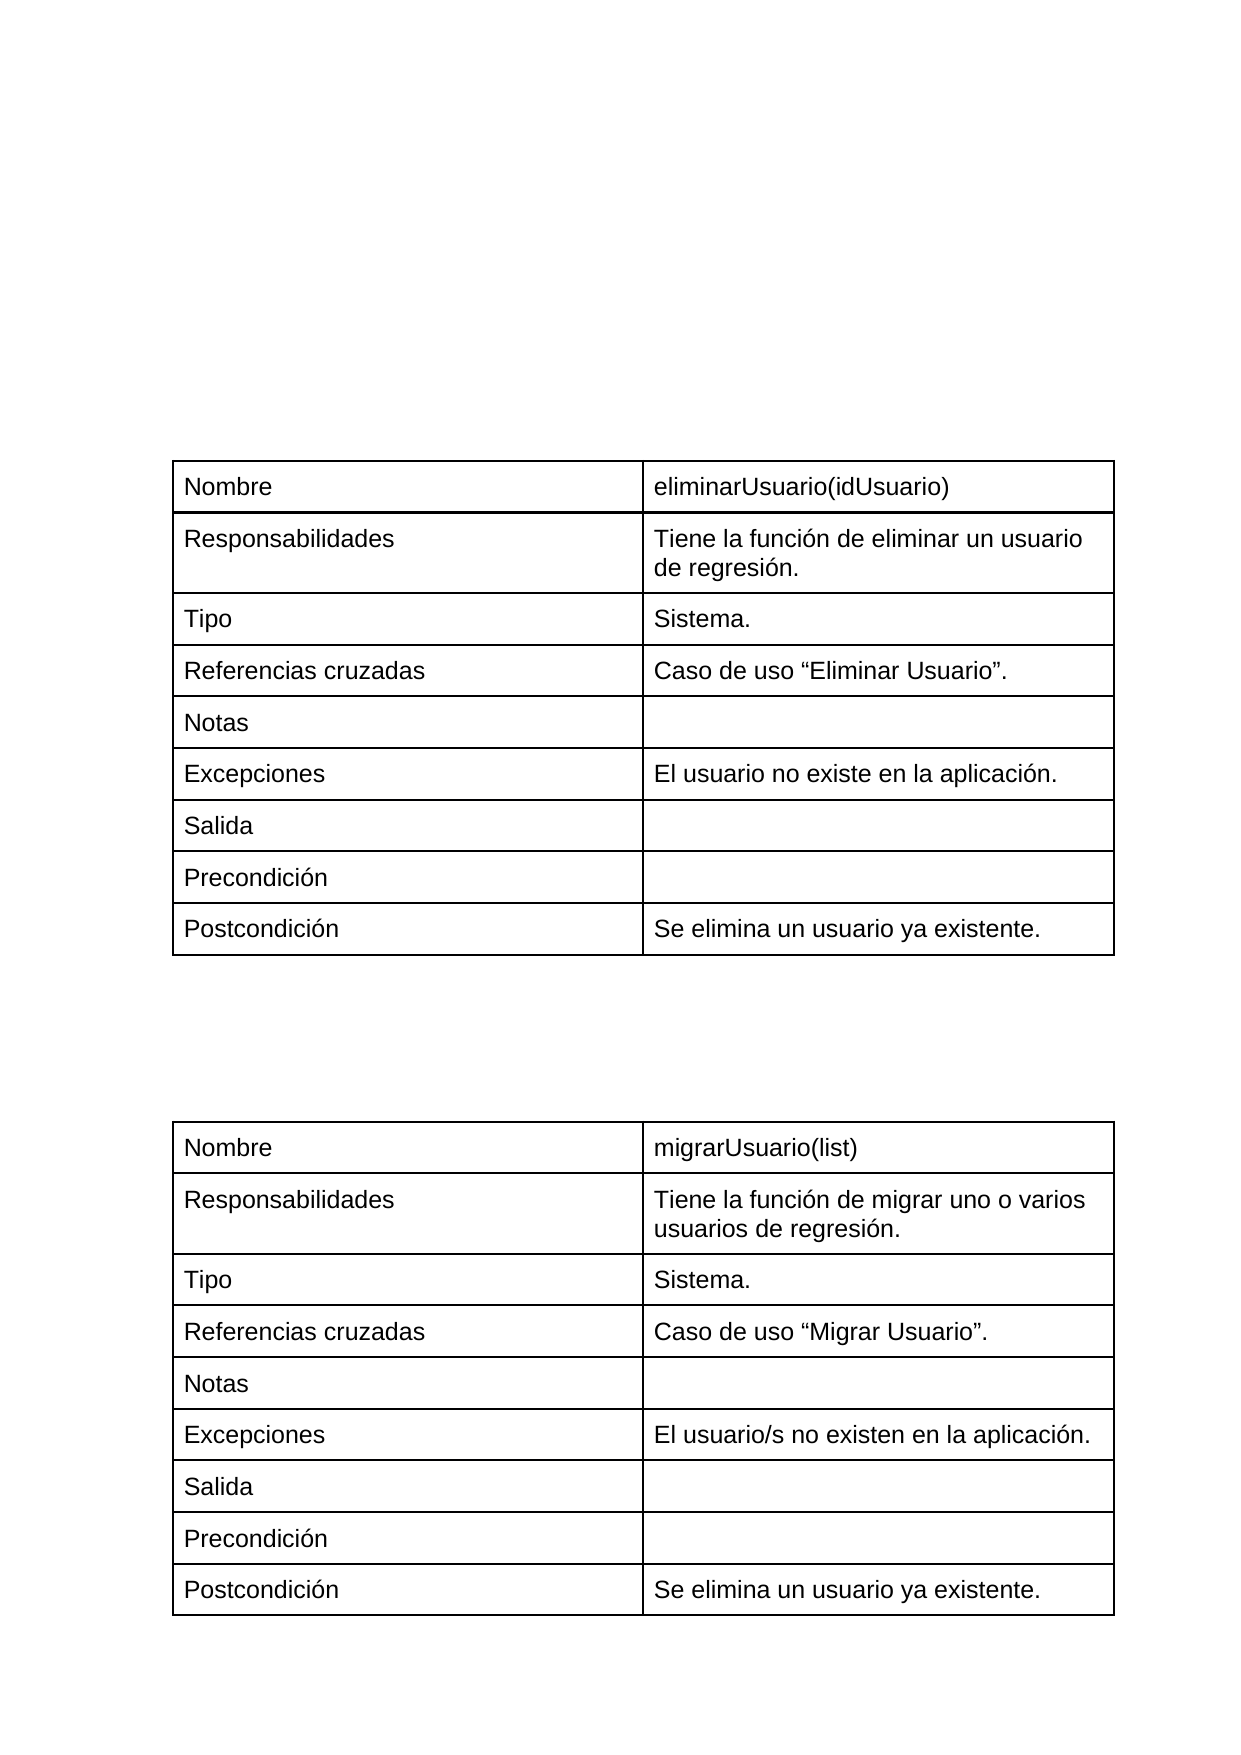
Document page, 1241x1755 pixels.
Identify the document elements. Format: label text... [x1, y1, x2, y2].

table_header Nombre [174, 1123, 642, 1172]
table_cell Caso de uso “Migrar Usuario”. [644, 1306, 1113, 1356]
table_cell El usuario no existe en la aplicación. [644, 749, 1113, 798]
table_cell Se elimina un usuario ya existente. [644, 904, 1113, 953]
table_cell Sistema. [644, 594, 1113, 643]
table_cell Precondición [174, 852, 642, 902]
table_cell Tiene la función de eliminar un usuario de regresión. [644, 514, 1113, 592]
table_cell Salida [174, 801, 642, 850]
table_cell Sistema. [644, 1255, 1113, 1304]
table_cell Excepciones [174, 749, 642, 798]
table_cell Se elimina un usuario ya existente. [644, 1565, 1113, 1614]
table_cell [644, 1358, 1113, 1408]
table_header Nombre [174, 462, 642, 511]
table_cell Notas [174, 1358, 642, 1408]
table_cell Referencias cruzadas [174, 1306, 642, 1356]
table_cell Excepciones [174, 1410, 642, 1459]
table_cell Notas [174, 697, 642, 747]
table_cell [644, 801, 1113, 850]
table_cell Responsabilidades [174, 1174, 642, 1253]
table_cell Tiene la función de migrar uno o varios usuarios de regresión. [644, 1174, 1113, 1253]
table_header migrarUsuario(list) [644, 1123, 1113, 1172]
table_cell Caso de uso “Eliminar Usuario”. [644, 646, 1113, 695]
table_cell Referencias cruzadas [174, 646, 642, 695]
table_cell [644, 1461, 1113, 1511]
table_cell Precondición [174, 1513, 642, 1563]
table_cell Responsabilidades [174, 514, 642, 592]
table_cell Postcondición [174, 1565, 642, 1614]
table_cell Salida [174, 1461, 642, 1511]
table_cell Tipo [174, 594, 642, 643]
table_cell El usuario/s no existen en la aplicación. [644, 1410, 1113, 1459]
table_cell [644, 697, 1113, 747]
table_cell Postcondición [174, 904, 642, 953]
table_header eliminarUsuario(idUsuario) [644, 462, 1113, 511]
table_cell [644, 1513, 1113, 1563]
table_cell Tipo [174, 1255, 642, 1304]
table_cell [644, 852, 1113, 902]
